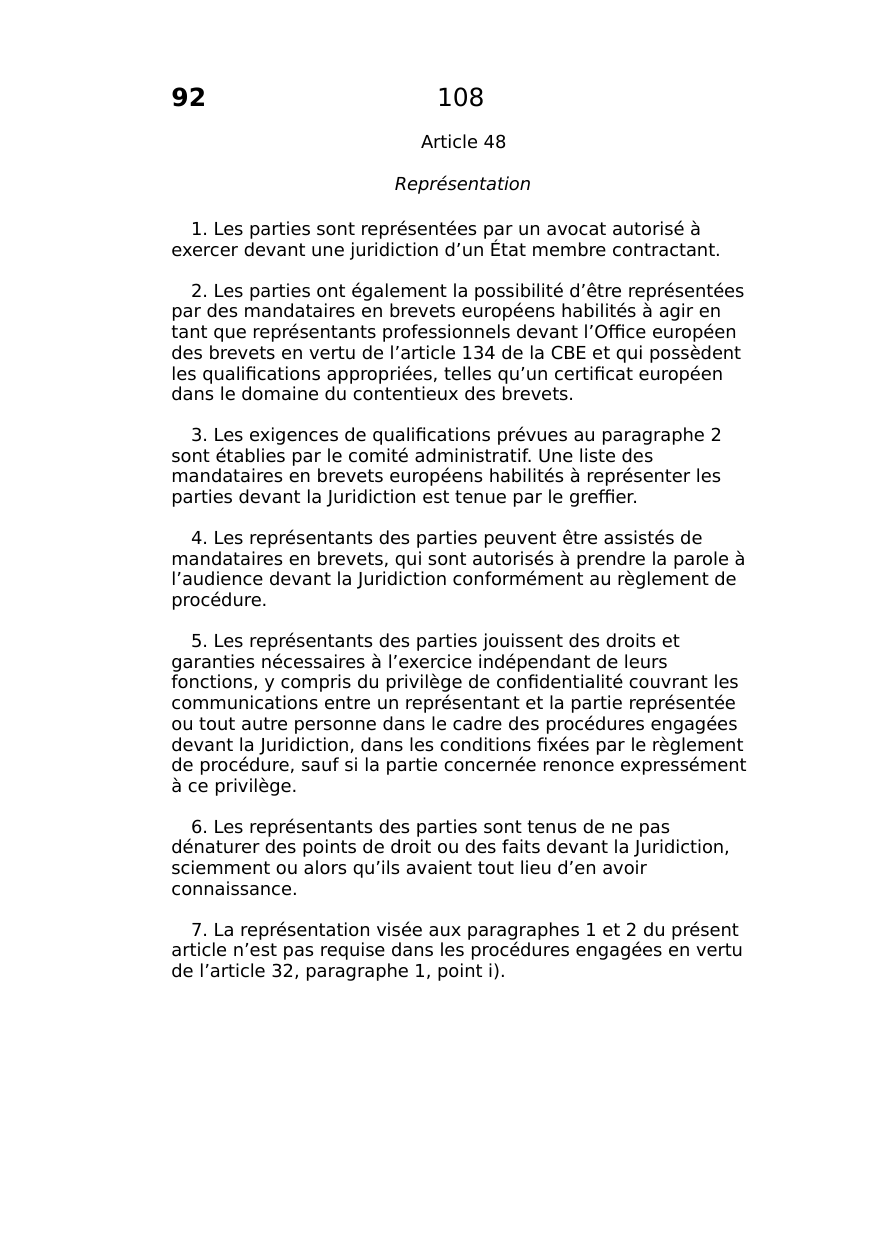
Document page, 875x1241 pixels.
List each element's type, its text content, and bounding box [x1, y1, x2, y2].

text 1. Les parties sont représentées par un avocat autorisé à exercer devant une juridiction d’un État membre contractant. [171, 219, 756, 261]
text 2. Les parties ont également la possibilité d’être représentées par des mandataires en brevets européens habilités à agir en tant que représentants professionnels devant l’Office européen des brevets en vertu de l’article 134 de la CBE et qui possèdent les qualifications appropriées, telles qu’un certificat européen dans le domaine du contentieux des brevets. [171, 281, 756, 405]
subtitle Article 48 Représentation [171, 132, 756, 194]
text 5. Les représentants des parties jouissent des droits et garanties nécessaires à l’exercice indépendant de leurs fonctions, y compris du privilège de confidentialité couvrant les communications entre un représentant et la partie représentée ou tout autre personne dans le cadre des procédures engagées devant la Juridiction, dans les conditions fixées par le règlement de procédure, sauf si la partie concernée renonce expressément à ce privilège. [171, 631, 756, 797]
text 3. Les exigences de qualifications prévues au paragraphe 2 sont établies par le comité administratif. Une liste des mandataires en brevets européens habilités à représenter les parties devant la Juridiction est tenue par le greffier. [171, 425, 756, 508]
text 7. La représentation visée aux paragraphes 1 et 2 du présent article n’est pas requise dans les procédures engagées en vertu de l’article 32, paragraphe 1, point i). [171, 919, 756, 982]
text 4. Les représentants des parties peuvent être assistés de mandataires en brevets, qui sont autorisés à prendre la parole à l’audience devant la Juridiction conformément au règlement de procédure. [171, 528, 756, 611]
text 6. Les représentants des parties sont tenus de ne pas dénaturer des points de droit ou des faits devant la Juridiction, sciemment ou alors qu’ils avaient tout lieu d’en avoir connaissance. [171, 817, 756, 899]
